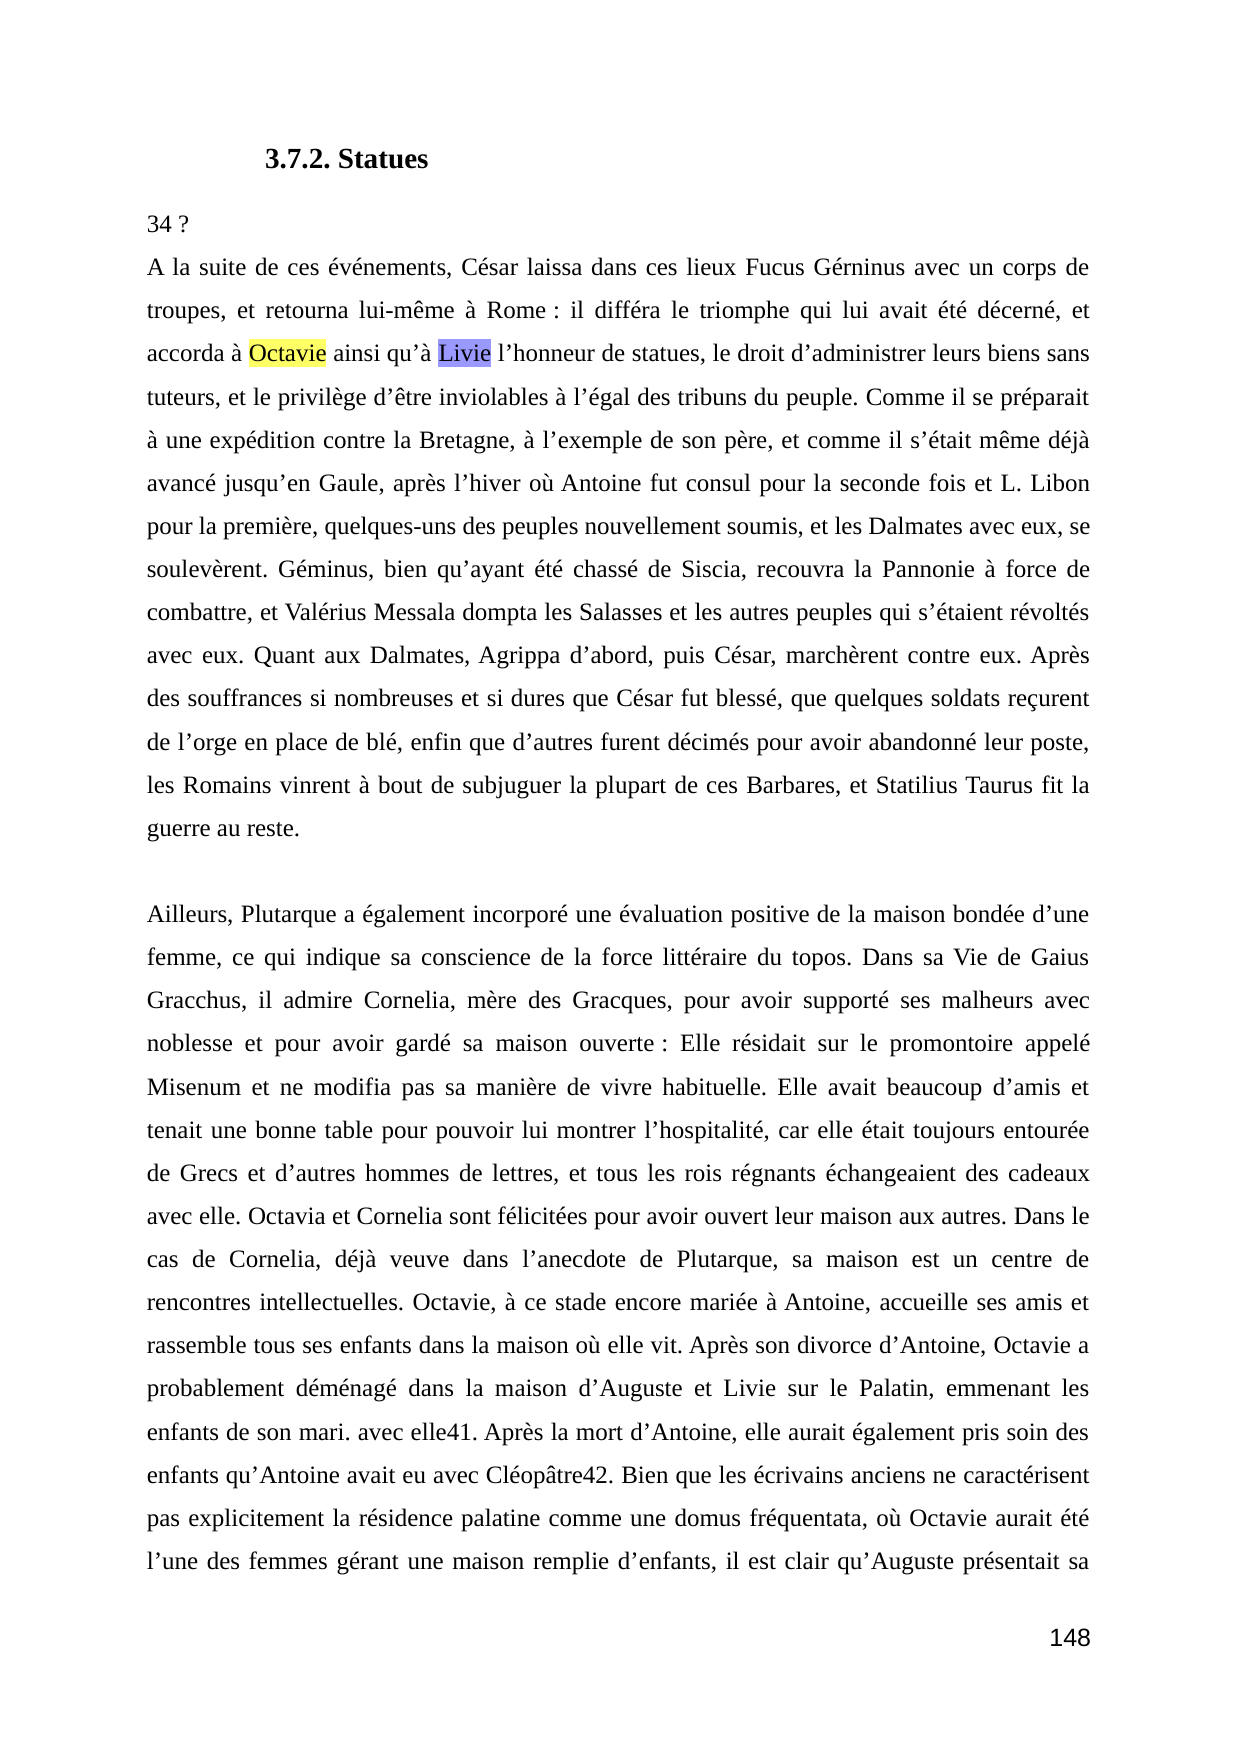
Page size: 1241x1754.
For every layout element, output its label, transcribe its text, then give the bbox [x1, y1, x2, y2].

text Ailleurs, Plutarque a également incorporé une évaluation positive de la maison bondée d’une femme, ce qui indique sa conscience de la force littéraire du topos. Dans sa Vie de Gaius Gracchus, il admire Cornelia, mère des Gracques, pour avoir supporté ses malheurs avec noblesse et pour avoir gardé sa maison ouverte : Elle résidait sur le promontoire appelé Misenum et ne modifia pas sa manière de vivre habituelle. Elle avait beaucoup d’amis et tenait une bonne table pour pouvoir lui montrer l’hospitalité, car elle était toujours entourée de Grecs et d’autres hommes de lettres, et tous les rois régnants échangeaient des cadeaux avec elle. Octavia et Cornelia sont félicitées pour avoir ouvert leur maison aux autres. Dans le cas de Cornelia, déjà veuve dans l’anecdote de Plutarque, sa maison est un centre de rencontres intellectuelles. Octavie, à ce stade encore mariée à Antoine, accueille ses amis et rassemble tous ses enfants dans la maison où elle vit. Après son divorce d’Antoine, Octavie a probablement déménagé dans la maison d’Auguste et Livie sur le Palatin, emmenant les enfants de son mari. avec elle41. Après la mort d’Antoine, elle aurait également pris soin des enfants qu’Antoine avait eu avec Cléopâtre42. Bien que les écrivains anciens ne caractérisent pas explicitement la résidence palatine comme une domus fréquentata, où Octavie aurait été l’une des femmes gérant une maison remplie d’enfants, il est clair qu’Auguste présentait sa [147, 899, 1091, 1575]
subtitle 3.7.2. Statues [265, 141, 1091, 175]
text 34 ? [147, 209, 1091, 238]
text A la suite de ces événements, César laissa dans ces lieux Fucus Gérninus avec un corps de troupes, et retourna lui-même à Rome : il différa le triomphe qui lui avait été décerné, et accorda à Octavie ainsi qu’à Livie l’honneur de statues, le droit d’administrer leurs biens sans tuteurs, et le privilège d’être inviolables à l’égal des tribuns du peuple. Comme il se préparait à une expédition contre la Bretagne, à l’exemple de son père, et comme il s’était même déjà avancé jusqu’en Gaule, après l’hiver où Antoine fut consul pour la seconde fois et L. Libon pour la première, quelques-uns des peuples nouvellement soumis, et les Dalmates avec eux, se soulevèrent. Géminus, bien qu’ayant été chassé de Siscia, recouvra la Pannonie à force de combattre, et Valérius Messala dompta les Salasses et les autres peuples qui s’étaient révoltés avec eux. Quant aux Dalmates, Agrippa d’abord, puis César, marchèrent contre eux. Après des souffrances si nombreuses et si dures que César fut blessé, que quelques soldats reçurent de l’orge en place de blé, enfin que d’autres furent décimés pour avoir abandonné leur poste, les Romains vinrent à bout de subjuguer la plupart de ces Barbares, et Statilius Taurus fit la guerre au reste. [147, 252, 1091, 842]
